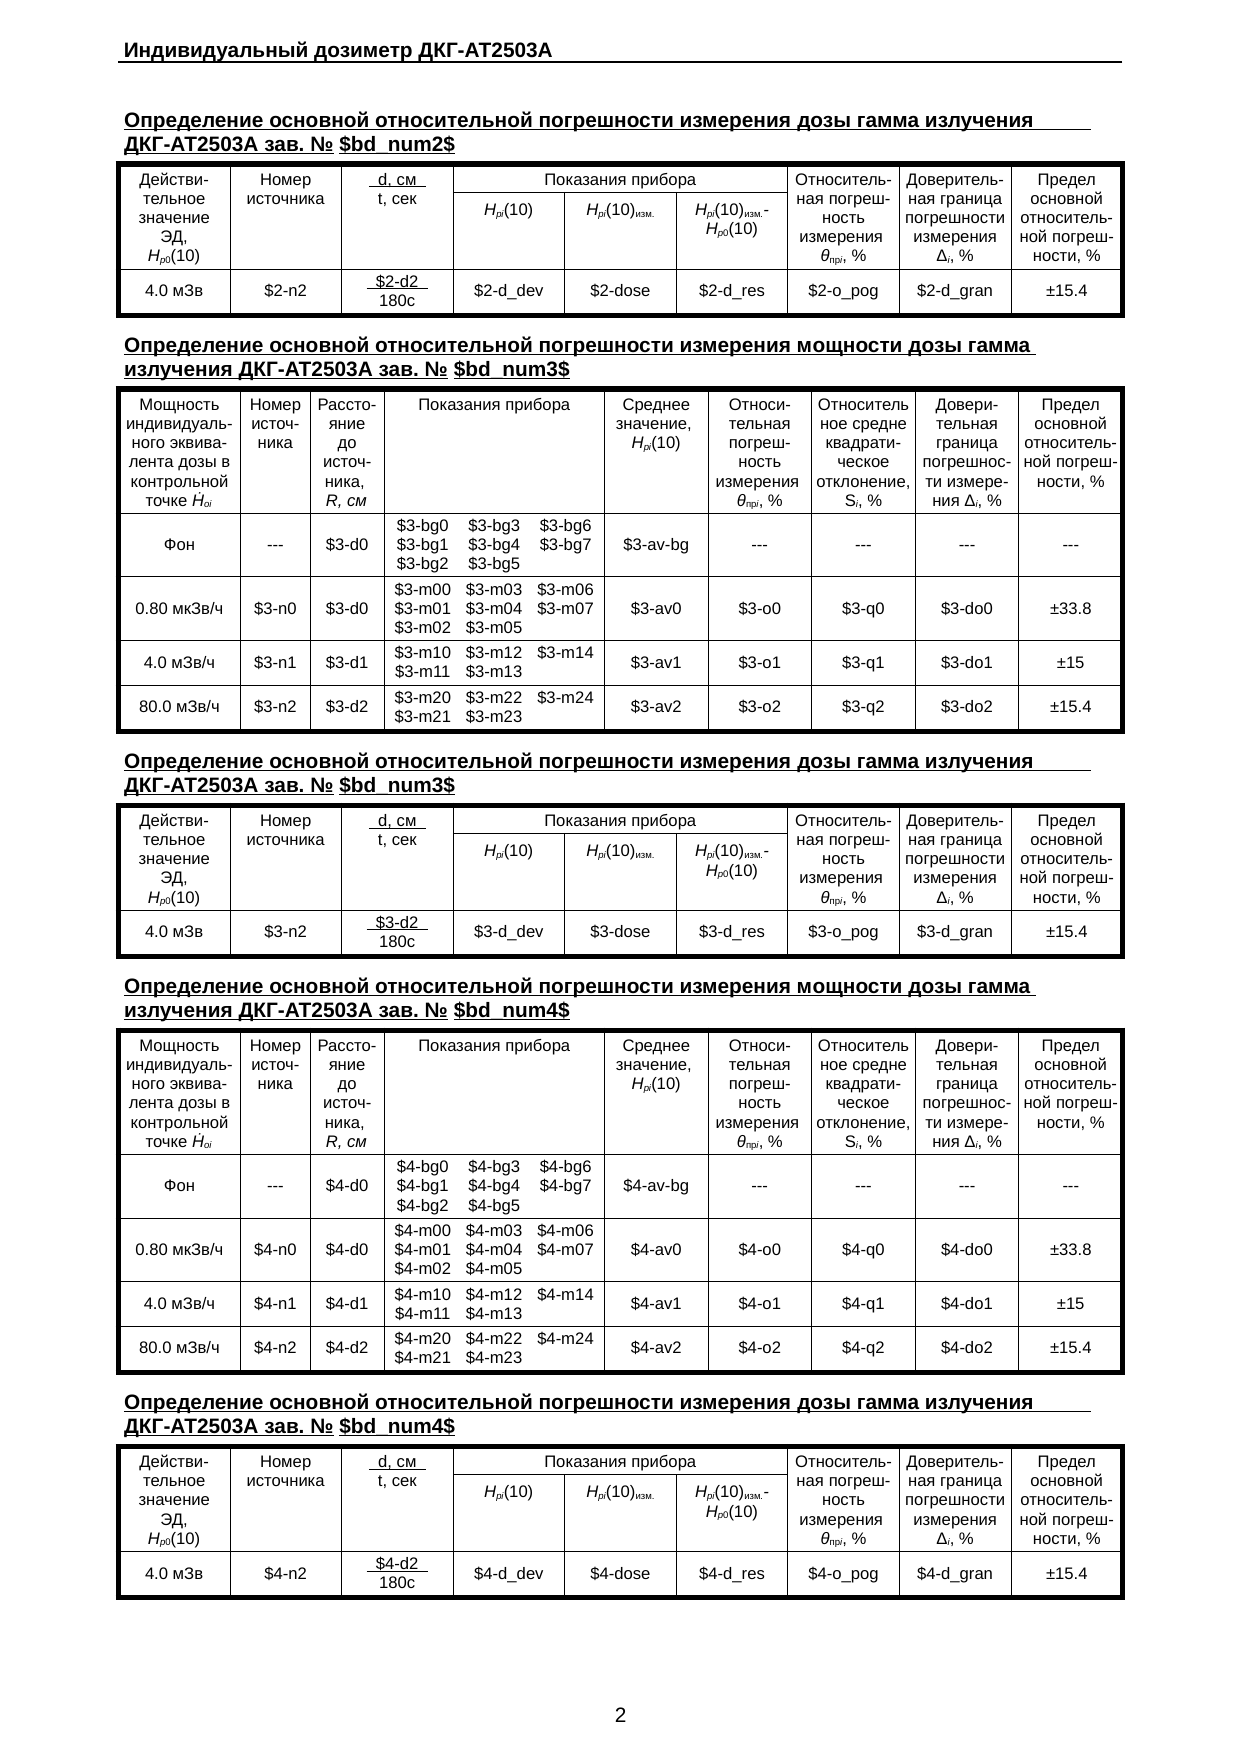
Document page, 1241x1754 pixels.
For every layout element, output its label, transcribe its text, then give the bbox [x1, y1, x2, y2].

table_header Определение основной относительной погрешности измерения мощности дозы гамма излучения ДКГ-АТ2503A зав. № $bd_num3$ [118, 318, 1122, 386]
table_cell $4-o2 [709, 1327, 811, 1370]
table_cell ±15.4 [1012, 1552, 1120, 1595]
table_cell $2-dose [565, 270, 676, 313]
table_cell $4-q2 [812, 1327, 915, 1370]
table_cell $3-n1 [241, 641, 310, 684]
table_cell 80.0 мЗв/ч [121, 1327, 240, 1370]
table_header Определение основной относительной погрешности измерения мощности дозы гамма излучения ДКГ-АТ2503A зав. № $bd_num4$ [118, 959, 1122, 1028]
table_cell Действи-тельное значение ЭД, Hp0(10) [121, 808, 230, 909]
table_cell Показания прибора [454, 1449, 787, 1474]
table_cell $4-av2 [605, 1327, 708, 1370]
table_cell Hpi(10)изм. [565, 193, 676, 268]
table_cell $3-q2 [812, 686, 915, 729]
table_cell ±15 [1019, 1282, 1120, 1326]
table_cell Hpi(10)изм. [565, 1475, 676, 1551]
table_cell $3-o0 [709, 577, 811, 640]
table_cell Hpi(10) [454, 834, 564, 909]
table_cell Hpi(10)изм.-Hp0(10) [677, 1475, 787, 1551]
table_cell $3-d0 [311, 514, 384, 576]
table_cell Hpi(10) [454, 1475, 564, 1551]
table_cell $3-d2 [311, 686, 384, 729]
table_cell Мощность индивидуаль-ного эквива-лента дозы в контрольной точке Ḣoi [121, 1033, 240, 1154]
table_cell $2-d_dev [454, 270, 564, 313]
table_cell $3-av-bg [605, 514, 708, 576]
table_cell $4-m10 $4-m11 $4-m12 $4-m13 $4-m14 [385, 1282, 604, 1326]
table_cell $4-d2 [311, 1327, 384, 1370]
table_cell Действи-тельное значение ЭД, Hp0(10) [121, 167, 230, 268]
table_cell ±15.4 [1012, 270, 1120, 313]
table_cell $3-d_dev [454, 911, 564, 954]
table_cell Относительное средне квадрати-ческое отклонение, Si, % [812, 1033, 915, 1154]
table_cell 4.0 мЗв [121, 270, 230, 313]
table_cell Довери-тельная граница погрешнос-ти измере-ния Δi, % [916, 1033, 1018, 1154]
table_cell d, см t, сек [342, 808, 453, 909]
table_cell ±15.4 [1012, 911, 1120, 954]
table_cell --- [812, 514, 915, 576]
table_cell Рассто-яние до источ-ника, R, см [311, 392, 384, 513]
table_cell Относитель-ная погреш-ность измерения θпрi, % [788, 808, 899, 909]
table_cell $3-d_res [677, 911, 787, 954]
table_cell $3-av0 [605, 577, 708, 640]
table_cell $3-o1 [709, 641, 811, 684]
table_cell 4.0 мЗв/ч [121, 641, 240, 684]
table_cell Относи-тельная погреш-ность измерения θпрi, % [709, 1033, 811, 1154]
table_cell $3-do0 [916, 577, 1018, 640]
table_cell Номер источника [231, 808, 341, 909]
table_cell ±15 [1019, 641, 1120, 684]
table_cell $4-av0 [605, 1219, 708, 1281]
table_cell --- [1019, 1155, 1120, 1217]
table_cell 4.0 мЗв/ч [121, 1282, 240, 1326]
table_cell $4-n1 [241, 1282, 310, 1326]
table_cell Среднее значение, Hpi(10) [605, 392, 708, 513]
table_cell Hpi(10)изм.-Hp0(10) [677, 834, 787, 909]
table_cell --- [1019, 514, 1120, 576]
table_cell Фон [121, 514, 240, 576]
table_cell ±33.8 [1019, 577, 1120, 640]
table_cell $4-o_pog [788, 1552, 899, 1595]
table_cell d, см t, сек [342, 1449, 453, 1551]
table_cell $3-d0 [311, 577, 384, 640]
table_cell Номер источ-ника [241, 1033, 310, 1154]
table_cell $4-do1 [916, 1282, 1018, 1326]
table_cell $3-m10 $3-m11 $3-m12 $3-m13 $3-m14 [385, 641, 604, 684]
table_cell --- [709, 1155, 811, 1217]
table_cell Предел основной относитель-ной погреш-ности, % [1019, 1033, 1120, 1154]
table_cell --- [916, 514, 1018, 576]
table_cell $4-d_res [677, 1552, 787, 1595]
table_cell Относи-тельная погреш-ность измерения θпрi, % [709, 392, 811, 513]
table_cell $3-n2 [241, 686, 310, 729]
table_cell $4-n2 [241, 1327, 310, 1370]
table_cell $4-av1 [605, 1282, 708, 1326]
table_cell $4-q0 [812, 1219, 915, 1281]
table_cell $2-n2 [231, 270, 341, 313]
table_cell $4-d0 [311, 1155, 384, 1217]
table_cell $4-av-bg [605, 1155, 708, 1217]
table_cell Относитель-ная погреш-ность измерения θпрi, % [788, 1449, 899, 1551]
table_cell $3-n0 [241, 577, 310, 640]
table_cell ±15.4 [1019, 686, 1120, 729]
table_cell $3-n2 [231, 911, 341, 954]
table_cell 80.0 мЗв/ч [121, 686, 240, 729]
table_cell $4-d0 [311, 1219, 384, 1281]
table_cell 4.0 мЗв [121, 911, 230, 954]
table_cell $4-n2 [231, 1552, 341, 1595]
table_cell ±33.8 [1019, 1219, 1120, 1281]
table_cell d, см t, сек [342, 167, 453, 268]
table_header Определение основной относительной погрешности измерения дозы гамма излучения ДКГ-АТ2503A зав. № $bd_num4$ [118, 1375, 1122, 1444]
table_cell $4-d_dev [454, 1552, 564, 1595]
table_cell $3-q0 [812, 577, 915, 640]
table_cell Доверитель-ная граница погрешности измерения Δi, % [900, 808, 1011, 909]
table_cell Действи-тельное значение ЭД, Hp0(10) [121, 1449, 230, 1551]
table_cell Показания прибора [385, 392, 604, 513]
table_cell Номер источ-ника [241, 392, 310, 513]
table_cell Фон [121, 1155, 240, 1217]
table_cell $3-m00 $3-m01 $3-m02 $3-m03 $3-m04 $3-m05 $3-m06 $3-m07 [385, 577, 604, 640]
table_cell Доверитель-ная граница погрешности измерения Δi, % [900, 167, 1011, 268]
table_cell $2-o_pog [788, 270, 899, 313]
table_cell Предел основной относитель-ной погреш-ности, % [1019, 392, 1120, 513]
table_cell $3-dose [565, 911, 676, 954]
table_cell $2-d_res [677, 270, 787, 313]
table_cell $4-dose [565, 1552, 676, 1595]
table_cell Мощность индивидуаль-ного эквива-лента дозы в контрольной точке Ḣoi [121, 392, 240, 513]
table_cell $3-d2 180c [342, 911, 453, 954]
table_cell $3-d1 [311, 641, 384, 684]
table_cell --- [241, 1155, 310, 1217]
table_cell Рассто-яние до источ-ника, R, см [311, 1033, 384, 1154]
table_cell Hpi(10)изм.-Hp0(10) [677, 193, 787, 268]
table_cell Показания прибора [385, 1033, 604, 1154]
table_cell ±15.4 [1019, 1327, 1120, 1370]
table_cell $3-do1 [916, 641, 1018, 684]
table_cell $3-av1 [605, 641, 708, 684]
table_cell Предел основной относитель-ной погреш-ности, % [1012, 167, 1120, 268]
table_cell $4-d_gran [900, 1552, 1011, 1595]
table_cell --- [812, 1155, 915, 1217]
table_cell 0.80 мкЗв/ч [121, 1219, 240, 1281]
table_cell $4-q1 [812, 1282, 915, 1326]
table_cell Довери-тельная граница погрешнос-ти измере-ния Δi, % [916, 392, 1018, 513]
table_cell 4.0 мЗв [121, 1552, 230, 1595]
table_cell Предел основной относитель-ной погреш-ности, % [1012, 808, 1120, 909]
table_cell Hpi(10) [454, 193, 564, 268]
table_cell Показания прибора [454, 167, 787, 192]
table_cell Относительное средне квадрати-ческое отклонение, Si, % [812, 392, 915, 513]
table_cell $3-do2 [916, 686, 1018, 729]
table_cell $4-n0 [241, 1219, 310, 1281]
table_cell $3-d_gran [900, 911, 1011, 954]
table_cell $4-do0 [916, 1219, 1018, 1281]
table_cell $3-m20 $3-m21 $3-m22 $3-m23 $3-m24 [385, 686, 604, 729]
table_cell $4-do2 [916, 1327, 1018, 1370]
table_cell Предел основной относитель-ной погреш-ности, % [1012, 1449, 1120, 1551]
table_cell $4-m00 $4-m01 $4-m02 $4-m03 $4-m04 $4-m05 $4-m06 $4-m07 [385, 1219, 604, 1281]
table_cell --- [241, 514, 310, 576]
table_cell $3-o_pog [788, 911, 899, 954]
table_cell 0.80 мкЗв/ч [121, 577, 240, 640]
table_cell Hpi(10)изм. [565, 834, 676, 909]
table_cell $2-d_gran [900, 270, 1011, 313]
table_cell Доверитель-ная граница погрешности измерения Δi, % [900, 1449, 1011, 1551]
table_cell --- [916, 1155, 1018, 1217]
table_header Определение основной относительной погрешности измерения дозы гамма излучения ДКГ-АТ2503A зав. № $bd_num2$ [118, 93, 1122, 161]
table_cell $4-d1 [311, 1282, 384, 1326]
table_cell $2-d2 180c [342, 270, 453, 313]
table_cell $3-o2 [709, 686, 811, 729]
table_cell $3-q1 [812, 641, 915, 684]
table_cell Показания прибора [454, 808, 787, 833]
table_cell Относитель-ная погреш-ность измерения θпрi, % [788, 167, 899, 268]
table_cell $4-o0 [709, 1219, 811, 1281]
table_header Определение основной относительной погрешности измерения дозы гамма излучения ДКГ-АТ2503A зав. № $bd_num3$ [118, 734, 1122, 802]
table_cell Среднее значение, Hpi(10) [605, 1033, 708, 1154]
table_cell $3-av2 [605, 686, 708, 729]
table_cell --- [709, 514, 811, 576]
table_cell Номер источника [231, 1449, 341, 1551]
table_cell $3-bg0 $3-bg1 $3-bg2 $3-bg3 $3-bg4 $3-bg5 $3-bg6 $3-bg7 [385, 514, 604, 576]
table_cell $4-m20 $4-m21 $4-m22 $4-m23 $4-m24 [385, 1327, 604, 1370]
table_cell $4-bg0 $4-bg1 $4-bg2 $4-bg3 $4-bg4 $4-bg5 $4-bg6 $4-bg7 [385, 1155, 604, 1217]
table_cell $4-o1 [709, 1282, 811, 1326]
table_cell $4-d2 180c [342, 1552, 453, 1595]
table_cell Номер источника [231, 167, 341, 268]
